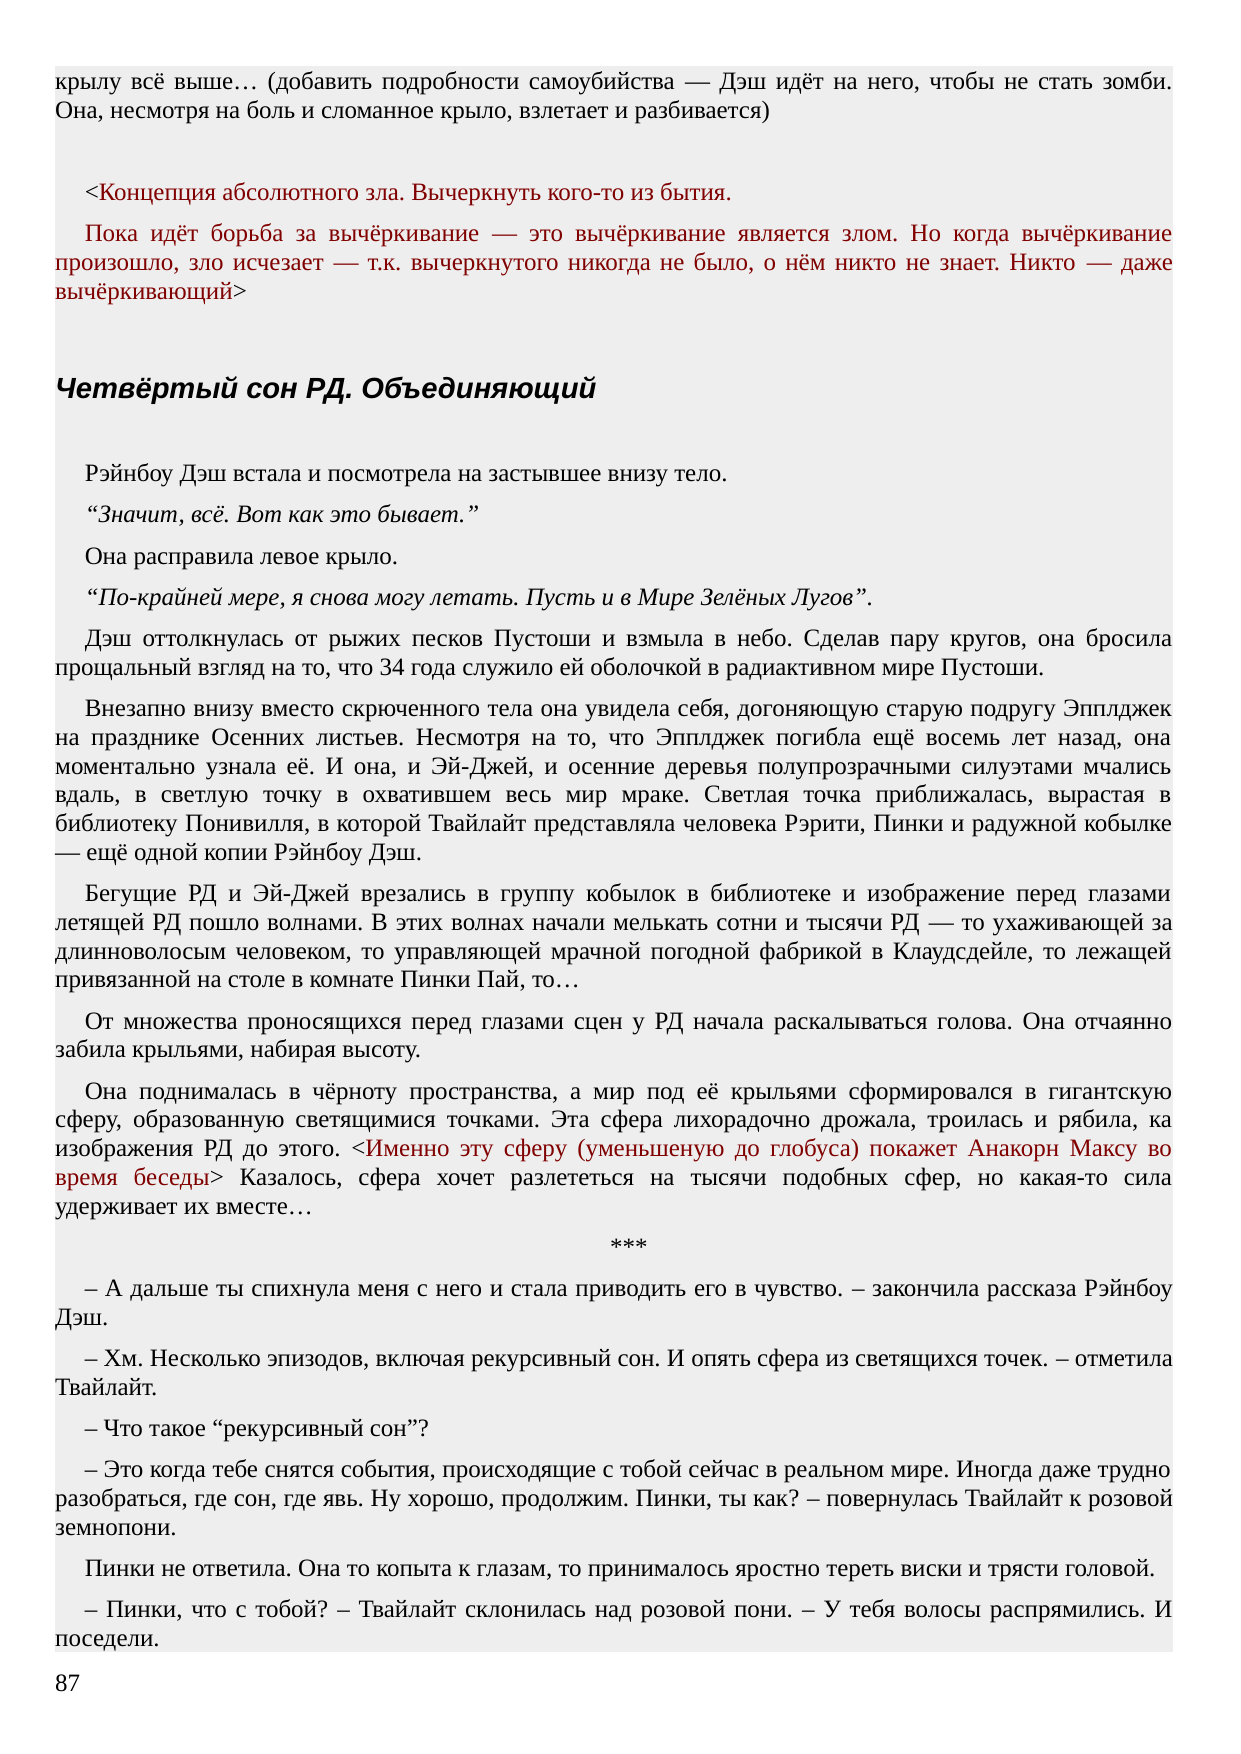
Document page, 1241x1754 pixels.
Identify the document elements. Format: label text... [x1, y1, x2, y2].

text крылу всё выше… (добавить подробности самоубийства — Дэш идёт на него, чтобы не стать зомби. Она, несмотря на боль и сломанное крыло, взлетает и разбивается) [55, 66, 1173, 123]
text Она расправила левое крыло. [55, 541, 1173, 569]
text Рэйнбоу Дэш встала и посмотрела на застывшее внизу тело. [55, 458, 1173, 487]
text “По-крайней мере, я снова могу летать. Пусть и в Мире Зелёных Лугов”. [55, 582, 1173, 611]
text Дэш оттолкнулась от рыжих песков Пустоши и взмыла в небо. Сделав пару кругов, она бросила прощальный взгляд на то, что 34 года служило ей оболочкой в радиактивном мире Пустоши. [55, 623, 1173, 681]
text – Хм. Несколько эпизодов, включая рекурсивный сон. И опять сфера из светящихся точек. – отметила Твайлайт. [55, 1343, 1173, 1401]
text <Концепция абсолютного зла. Вычеркнуть кого-то из бытия. [55, 177, 1173, 206]
text Она поднималась в чёрноту пространства, а мир под её крыльями сформировался в гигантскую сферу, образованную светящимися точками. Эта сфера лихорадочно дрожала, троилась и рябила, ка изображения РД до этого. <Именно эту сферу (уменьшеную до глобуса) покажет Анакорн Максу во время беседы> Казалось, сфера хочет разлететься на тысячи подобных сфер, но какая-то сила удерживает их вместе… [55, 1076, 1173, 1219]
text Бегущие РД и Эй-Джей врезались в группу кобылок в библиотеке и изображение перед глазами летящей РД пошло волнами. В этих волнах начали мелькать сотни и тысячи РД — то ухаживающей за длинноволосым человеком, то управляющей мрачной погодной фабрикой в Клаудсдейле, то лежащей привязанной на столе в комнате Пинки Пай, то… [55, 878, 1173, 993]
text “Значит, всё. Вот как это бывает.” [55, 499, 1173, 528]
text – Пинки, что с тобой? – Твайлайт склонилась над розовой пони. – У тебя волосы распрямились. И поседели. [55, 1594, 1173, 1652]
subtitle Четвёртый сон РД. Объединяющий [55, 371, 1173, 404]
text От множества проносящихся перед глазами сцен у РД начала раскалываться голова. Она отчаянно забила крыльями, набирая высоту. [55, 1006, 1173, 1063]
text Пинки не ответила. Она то копыта к глазам, то принималось яростно тереть виски и трясти головой. [55, 1553, 1173, 1582]
text – Это когда тебе снятся события, происходящие с тобой сейчас в реальном мире. Иногда даже трудно разобраться, где сон, где явь. Ну хорошо, продолжим. Пинки, ты как? – повернулась Твайлайт к розовой земнопони. [55, 1454, 1173, 1541]
text Внезапно внизу вместо скрюченного тела она увидела себя, догоняющую старую подругу Эпплджек на празднике Осенних листьев. Несмотря на то, что Эпплджек погибла ещё восемь лет назад, она моментально узнала её. И она, и Эй-Джей, и осенние деревья полупрозрачными силуэтами мчались вдаль, в светлую точку в охватившем весь мир мраке. Светлая точка приближалась, вырастая в библиотеку Понивилля, в которой Твайлайт представляла человека Рэрити, Пинки и радужной кобылке — ещё одной копии Рэйнбоу Дэш. [55, 693, 1173, 866]
text – Что такое “рекурсивный сон”? [55, 1413, 1173, 1442]
text *** [55, 1232, 1173, 1261]
text – А дальше ты спихнула меня с него и стала приводить его в чувство. – закончила рассказа Рэйнбоу Дэш. [55, 1273, 1173, 1331]
text Пока идёт борьба за вычёркивание — это вычёркивание является злом. Но когда вычёркивание произошло, зло исчезает — т.к. вычеркнутого никогда не было, о нём никто не знает. Никто — даже вычёркивающий> [55, 218, 1173, 305]
